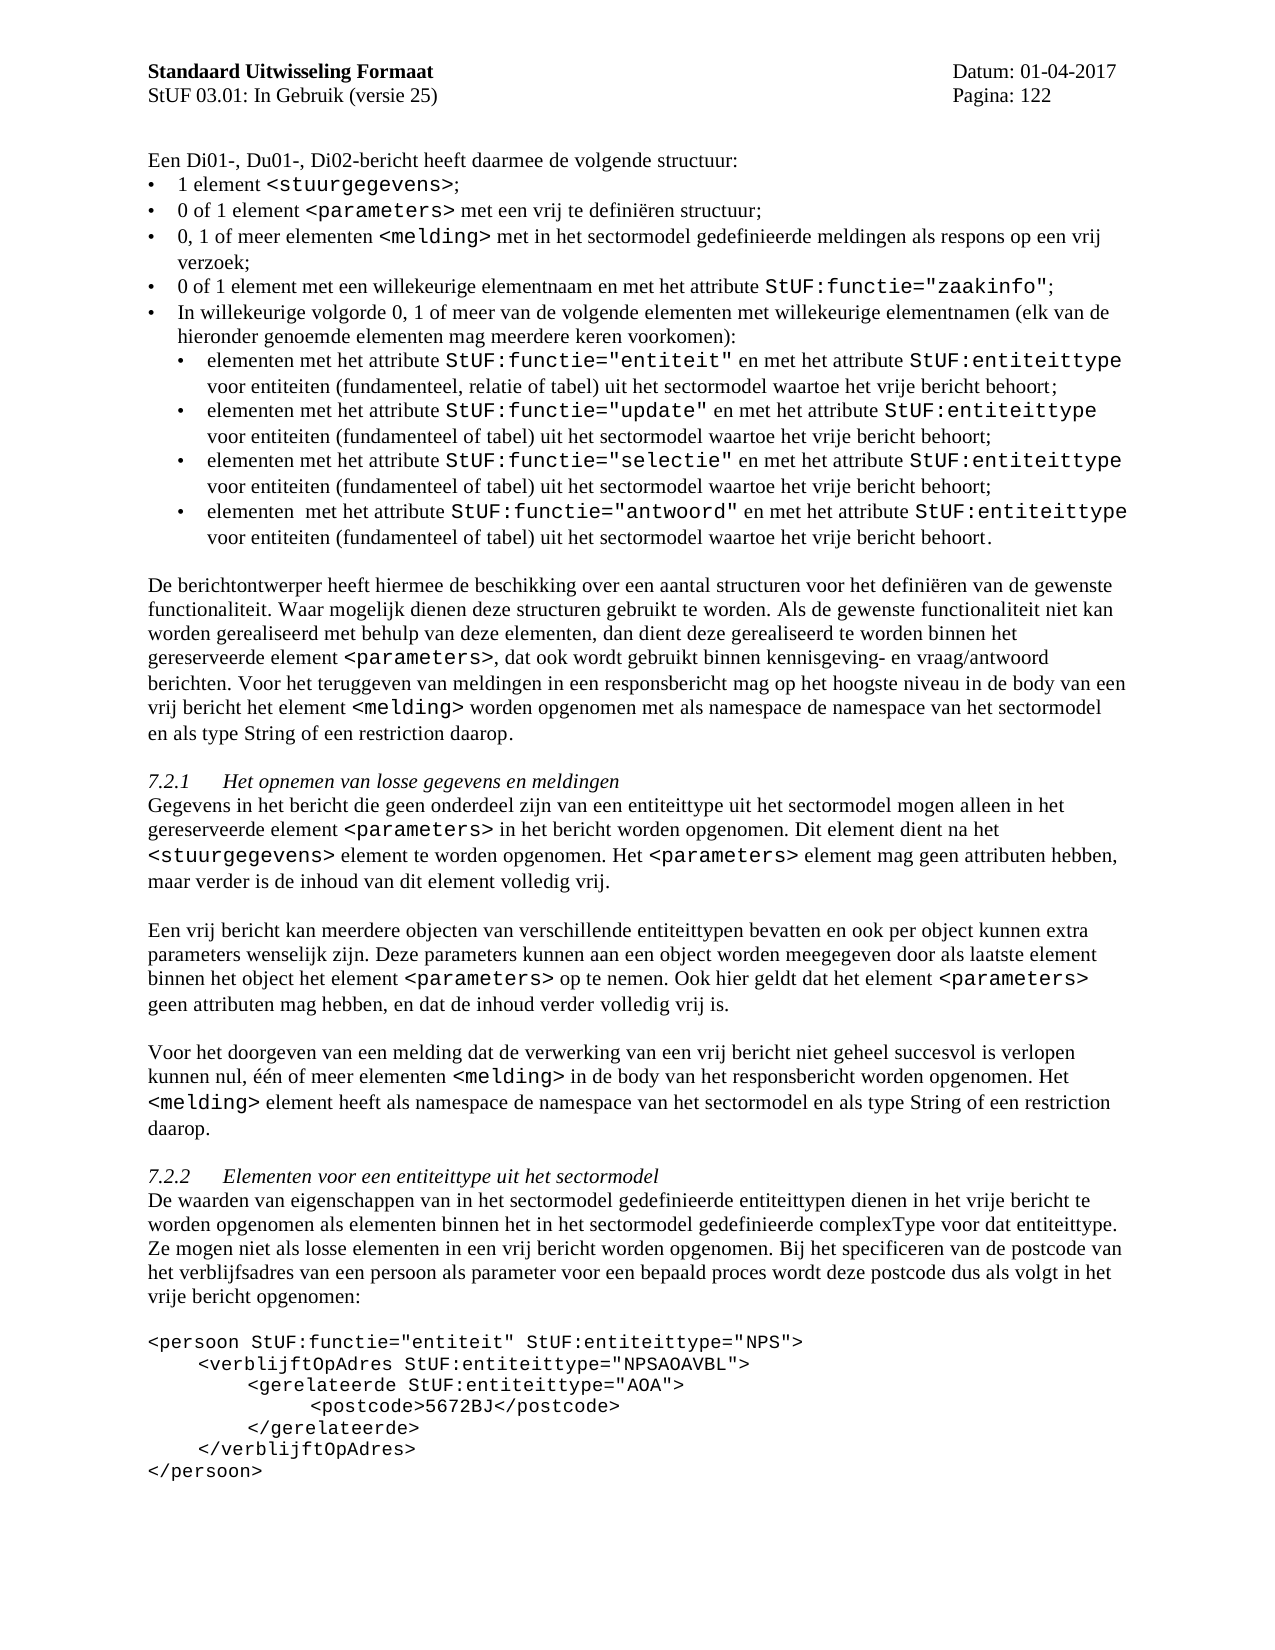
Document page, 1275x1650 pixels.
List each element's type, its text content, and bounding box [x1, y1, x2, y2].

text Gegevens in het bericht die geen onderdeel zijn van een entiteittype uit het sectormodel mogen alleen in het gereserveerde element <parameters> in het bericht worden opgenomen. Dit element dient na het <stuurgegevens> element te worden opgenomen. Het <parameters> element mag geen attributen hebben, maar verder is de inhoud van dit element volledig vrij. [148, 793, 1127, 893]
text </persoon> [148, 1461, 1127, 1483]
text <gerelateerde StUF:entiteittype="AOA"> [148, 1375, 1127, 1397]
text <postcode>5672BJ</postcode> [148, 1397, 1127, 1418]
text <persoon StUF:functie="entiteit" StUF:entiteittype="NPS"> [148, 1332, 1127, 1354]
subtitle Elementen voor een entiteittype uit het sectormodel [148, 1164, 1127, 1188]
list elementen met het attribute StUF:functie="selectie" en met het attribute StUF:entiteittype voor entiteiten (fundamenteel of tabel) uit het sectormodel waartoe het vrije bericht behoort; [177, 448, 1127, 498]
list In willekeurige volgorde 0, 1 of meer van de volgende elementen met willekeurige elementnamen (elk van de hieronder genoemde elementen mag meerdere keren voorkomen): [148, 300, 1127, 348]
list elementen met het attribute StUF:functie="entiteit" en met het attribute StUF:entiteittype voor entiteiten (fundamenteel, relatie of tabel) uit het sectormodel waartoe het vrije bericht behoort; [177, 348, 1127, 398]
text Een Di01-, Du01-, Di02-bericht heeft daarmee de volgende structuur: [148, 148, 1127, 172]
text De waarden van eigenschappen van in het sectormodel gedefinieerde entiteittypen dienen in het vrije bericht te worden opgenomen als elementen binnen het in het sectormodel gedefinieerde complexType voor dat entiteittype. Ze mogen niet als losse elementen in een vrij bericht worden opgenomen. Bij het specificeren van de postcode van het verblijfsadres van een persoon als parameter voor een bepaald proces wordt deze postcode dus als volgt in het vrije bericht opgenomen: [148, 1188, 1127, 1308]
list 0 of 1 element <parameters> met een vrij te definiëren structuur; [148, 198, 1127, 224]
text Voor het doorgeven van een melding dat de verwerking van een vrij bericht niet geheel succesvol is verlopen kunnen nul, één of meer elementen <melding> in de body van het responsbericht worden opgenomen. Het <melding> element heeft als namespace de namespace van het sectormodel en als type String of een restriction daarop. [148, 1040, 1127, 1140]
text <verblijftOpAdres StUF:entiteittype="NPSAOAVBL"> [148, 1354, 1127, 1375]
subtitle Het opnemen van losse gegevens en meldingen [148, 769, 1127, 793]
list elementen met het attribute StUF:functie="update" en met het attribute StUF:entiteittype voor entiteiten (fundamenteel of tabel) uit het sectormodel waartoe het vrije bericht behoort; [177, 398, 1127, 448]
list 0, 1 of meer elementen <melding> met in het sectormodel gedefinieerde meldingen als respons op een vrij verzoek; [148, 224, 1127, 274]
text </verblijftOpAdres> [148, 1440, 1127, 1461]
text Een vrij bericht kan meerdere objecten van verschillende entiteittypen bevatten en ook per object kunnen extra parameters wenselijk zijn. Deze parameters kunnen aan een object worden meegegeven door als laatste element binnen het object het element <parameters> op te nemen. Ook hier geldt dat het element <parameters> geen attributen mag hebben, en dat de inhoud verder volledig vrij is. [148, 917, 1127, 1016]
list elementen met het attribute StUF:functie="antwoord" en met het attribute StUF:entiteittype voor entiteiten (fundamenteel of tabel) uit het sectormodel waartoe het vrije bericht behoort. [177, 498, 1127, 548]
text De berichtontwerper heeft hiermee de beschikking over een aantal structuren voor het definiëren van de gewenste functionaliteit. Waar mogelijk dienen deze structuren gebruikt te worden. Als de gewenste functionaliteit niet kan worden gerealiseerd met behulp van deze elementen, dan dient deze gerealiseerd te worden binnen het gereserveerde element <parameters>, dat ook wordt gebruikt binnen kennisgeving- en vraag/antwoord berichten. Voor het teruggeven van meldingen in een responsbericht mag op het hoogste niveau in de body van een vrij bericht het element <melding> worden opgenomen met als namespace de namespace van het sectormodel en als type String of een restriction daarop. [148, 573, 1127, 745]
list 1 element <stuurgegevens>; [148, 172, 1127, 198]
text </gerelateerde> [148, 1418, 1127, 1440]
list 0 of 1 element met een willekeurige elementnaam en met het attribute StUF:functie="zaakinfo"; [148, 274, 1127, 300]
